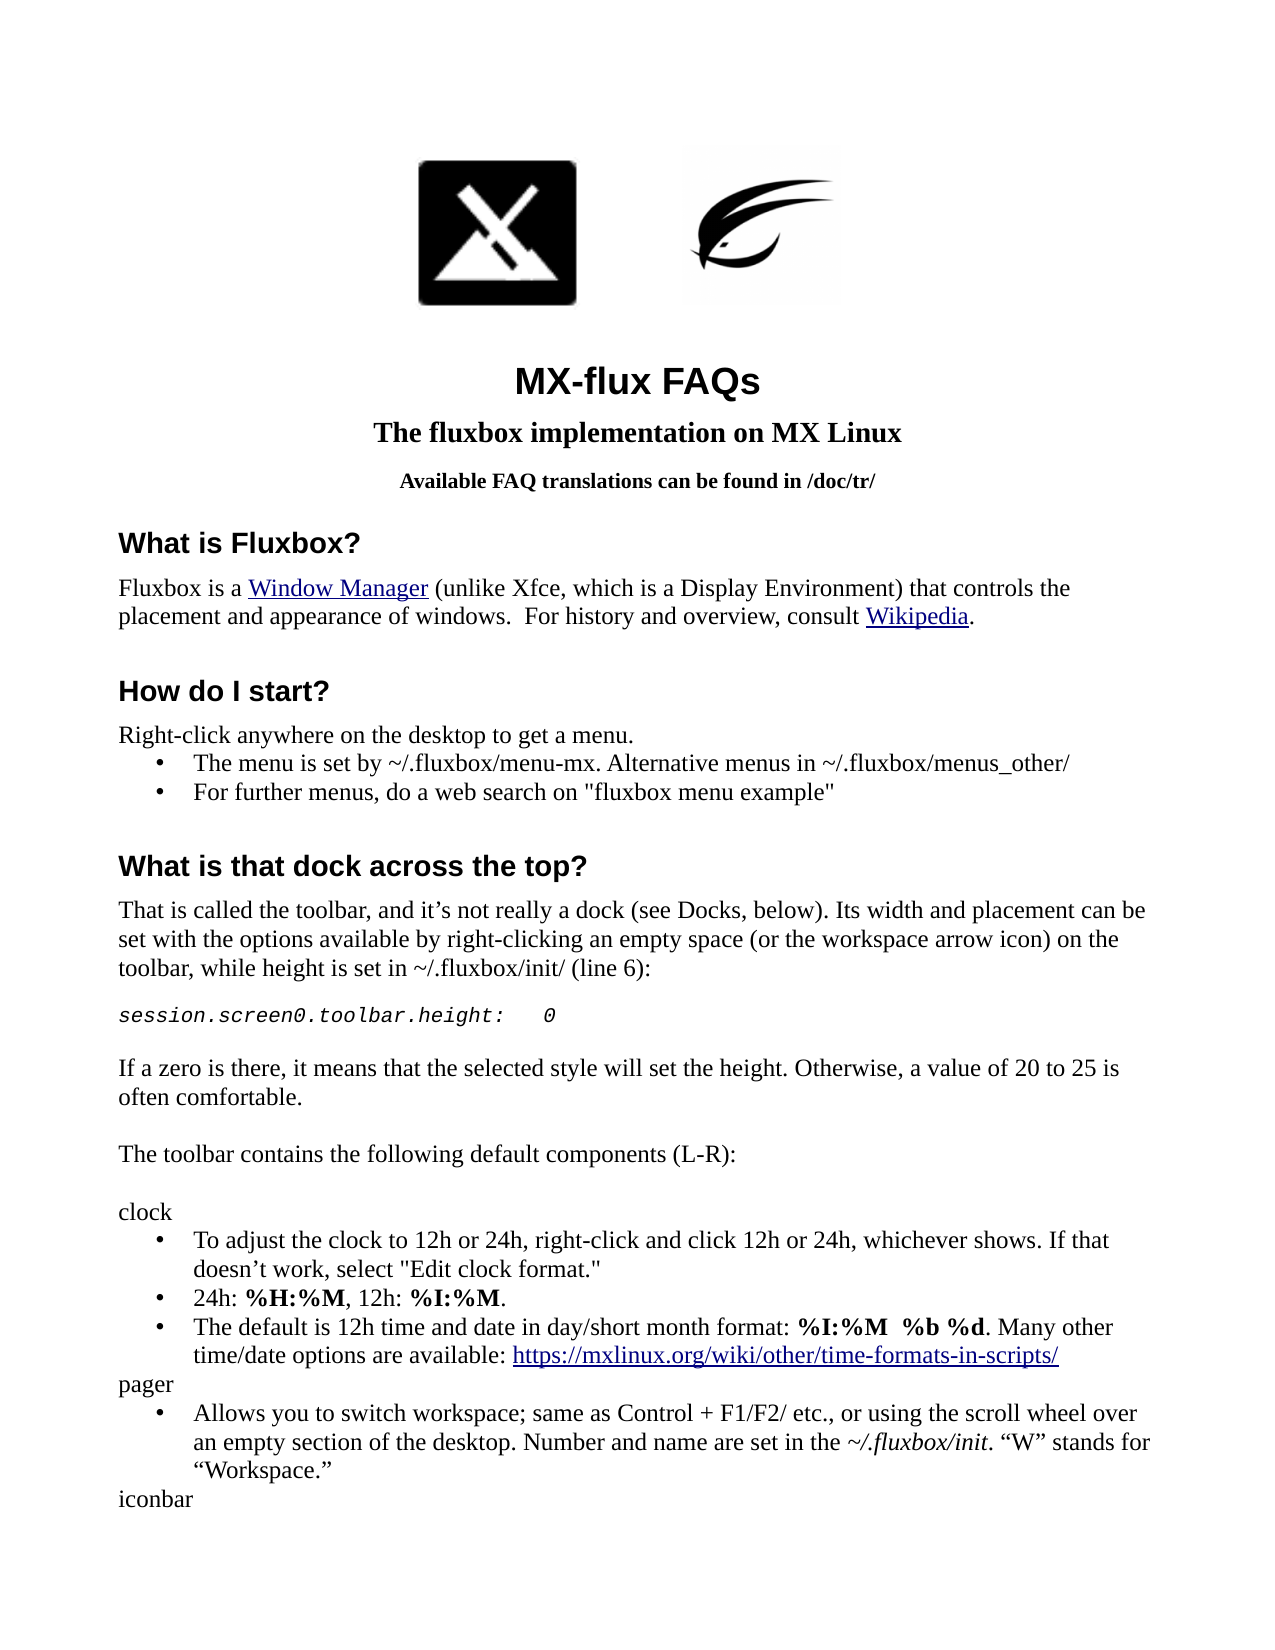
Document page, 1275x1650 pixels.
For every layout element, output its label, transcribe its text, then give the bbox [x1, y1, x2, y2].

text iconbar [118, 1484, 1157, 1513]
list The default is 12h time and date in day/short month format: %I:%M %b %d. Many other time/date options are available: https://mxlinux.org/wiki/other/time-formats-in-scripts/ [156, 1312, 1157, 1369]
list 24h: %H:%M, 12h: %I:%M. [156, 1283, 1157, 1312]
subtitle What is that dock across the top? [118, 849, 1157, 883]
text If a zero is there, it means that the selected style will set the height. Otherwise, a value of 20 to 25 is often comfortable. [118, 1053, 1157, 1110]
text The toolbar contains the following default components (L-R): [118, 1139, 1157, 1168]
text The fluxbox implementation on MX Linux [118, 415, 1157, 449]
text pager [118, 1369, 1157, 1398]
text Available FAQ translations can be found in /doc/tr/ [118, 468, 1157, 493]
text That is called the toolbar, and it’s not really a dock (see Docks, below). Its width and placement can be set with the options available by right-clicking an empty space (or the workspace arrow icon) on the toolbar, while height is set in ~/.fluxbox/init/ (line 6): [118, 896, 1157, 982]
list To adjust the clock to 12h or 24h, right-click and click 12h or 24h, whichever shows. If that doesn’t work, select "Edit clock format." [156, 1225, 1157, 1283]
subtitle How do I start? [118, 673, 1157, 707]
subtitle MX-flux FAQs [118, 359, 1157, 403]
list For further menus, do a web search on "fluxbox menu example" [156, 777, 1157, 806]
text Fluxbox is a Window Manager (unlike Xfce, which is a Display Environment) that controls the placement and appearance of windows. For history and overview, consult Wikipedia. [118, 573, 1157, 630]
text session.screen0.toolbar.height: 0 [118, 1006, 1157, 1029]
subtitle What is Fluxbox? [118, 526, 1157, 560]
picture [681, 145, 842, 305]
text Right-click anywhere on the desktop to get a menu. [118, 720, 1157, 748]
list Allows you to switch workspace; same as Control + F1/F2/ etc., or using the scroll wheel over an empty section of the desktop. Number and name are set in the ~/.fluxbox/init. “W” stands for “Workspace.” [156, 1398, 1157, 1484]
picture [415, 157, 581, 310]
list The menu is set by ~/.fluxbox/menu-mx. Alternative menus in ~/.fluxbox/menus_other/ [156, 748, 1157, 777]
text clock [118, 1197, 1157, 1225]
